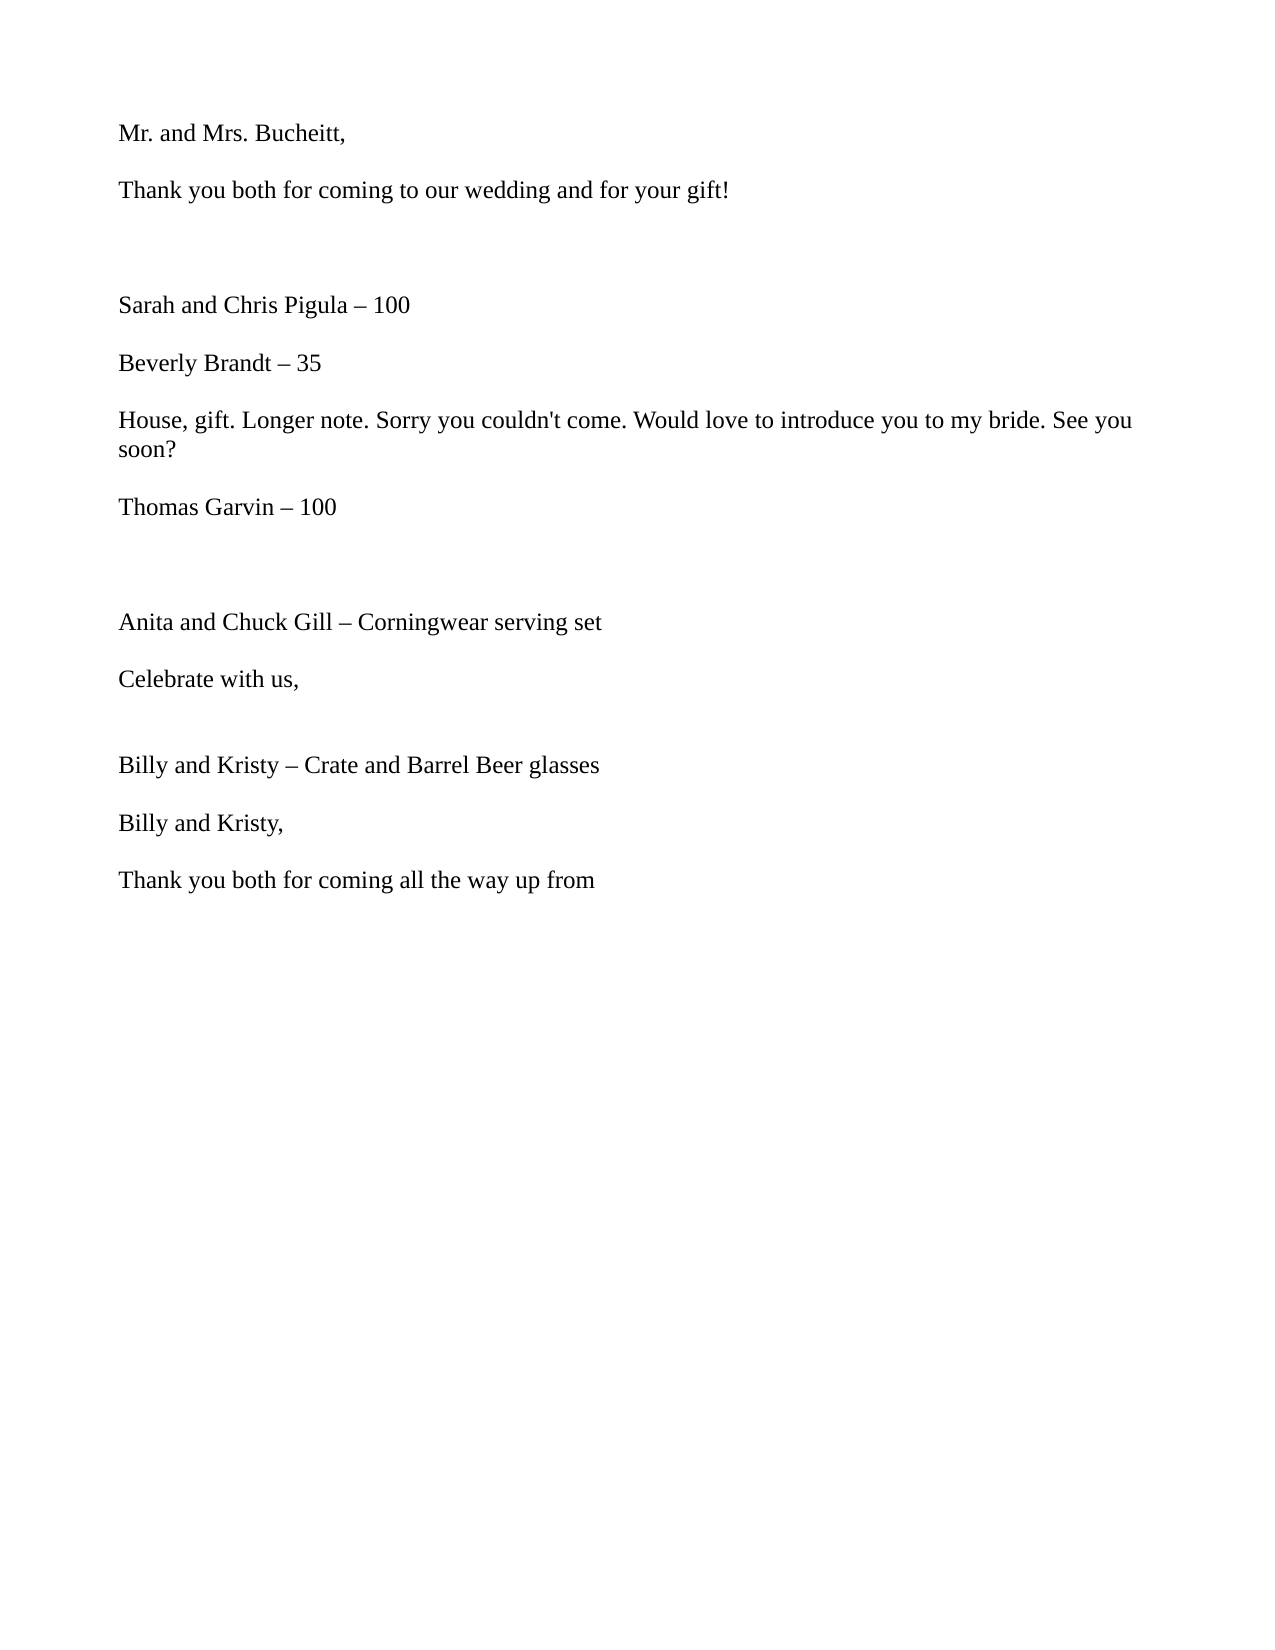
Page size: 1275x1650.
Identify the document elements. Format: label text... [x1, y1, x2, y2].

text Celebrate with us, [118, 664, 1157, 693]
text Sarah and Chris Pigula – 100 [118, 291, 1157, 319]
text Beverly Brandt – 35 [118, 348, 1157, 377]
text Thomas Garvin – 100 [118, 492, 1157, 521]
text House, gift. Longer note. Sorry you couldn't come. Would love to introduce you to my bride. See you soon? [118, 406, 1157, 463]
text Billy and Kristy – Crate and Barrel Beer glasses [118, 751, 1157, 779]
text Billy and Kristy, [118, 808, 1157, 837]
text Thank you both for coming all the way up from [118, 866, 1157, 894]
text Thank you both for coming to our wedding and for your gift! [118, 176, 1157, 204]
text Anita and Chuck Gill – Corningwear serving set [118, 607, 1157, 636]
text Mr. and Mrs. Bucheitt, [118, 118, 1157, 147]
